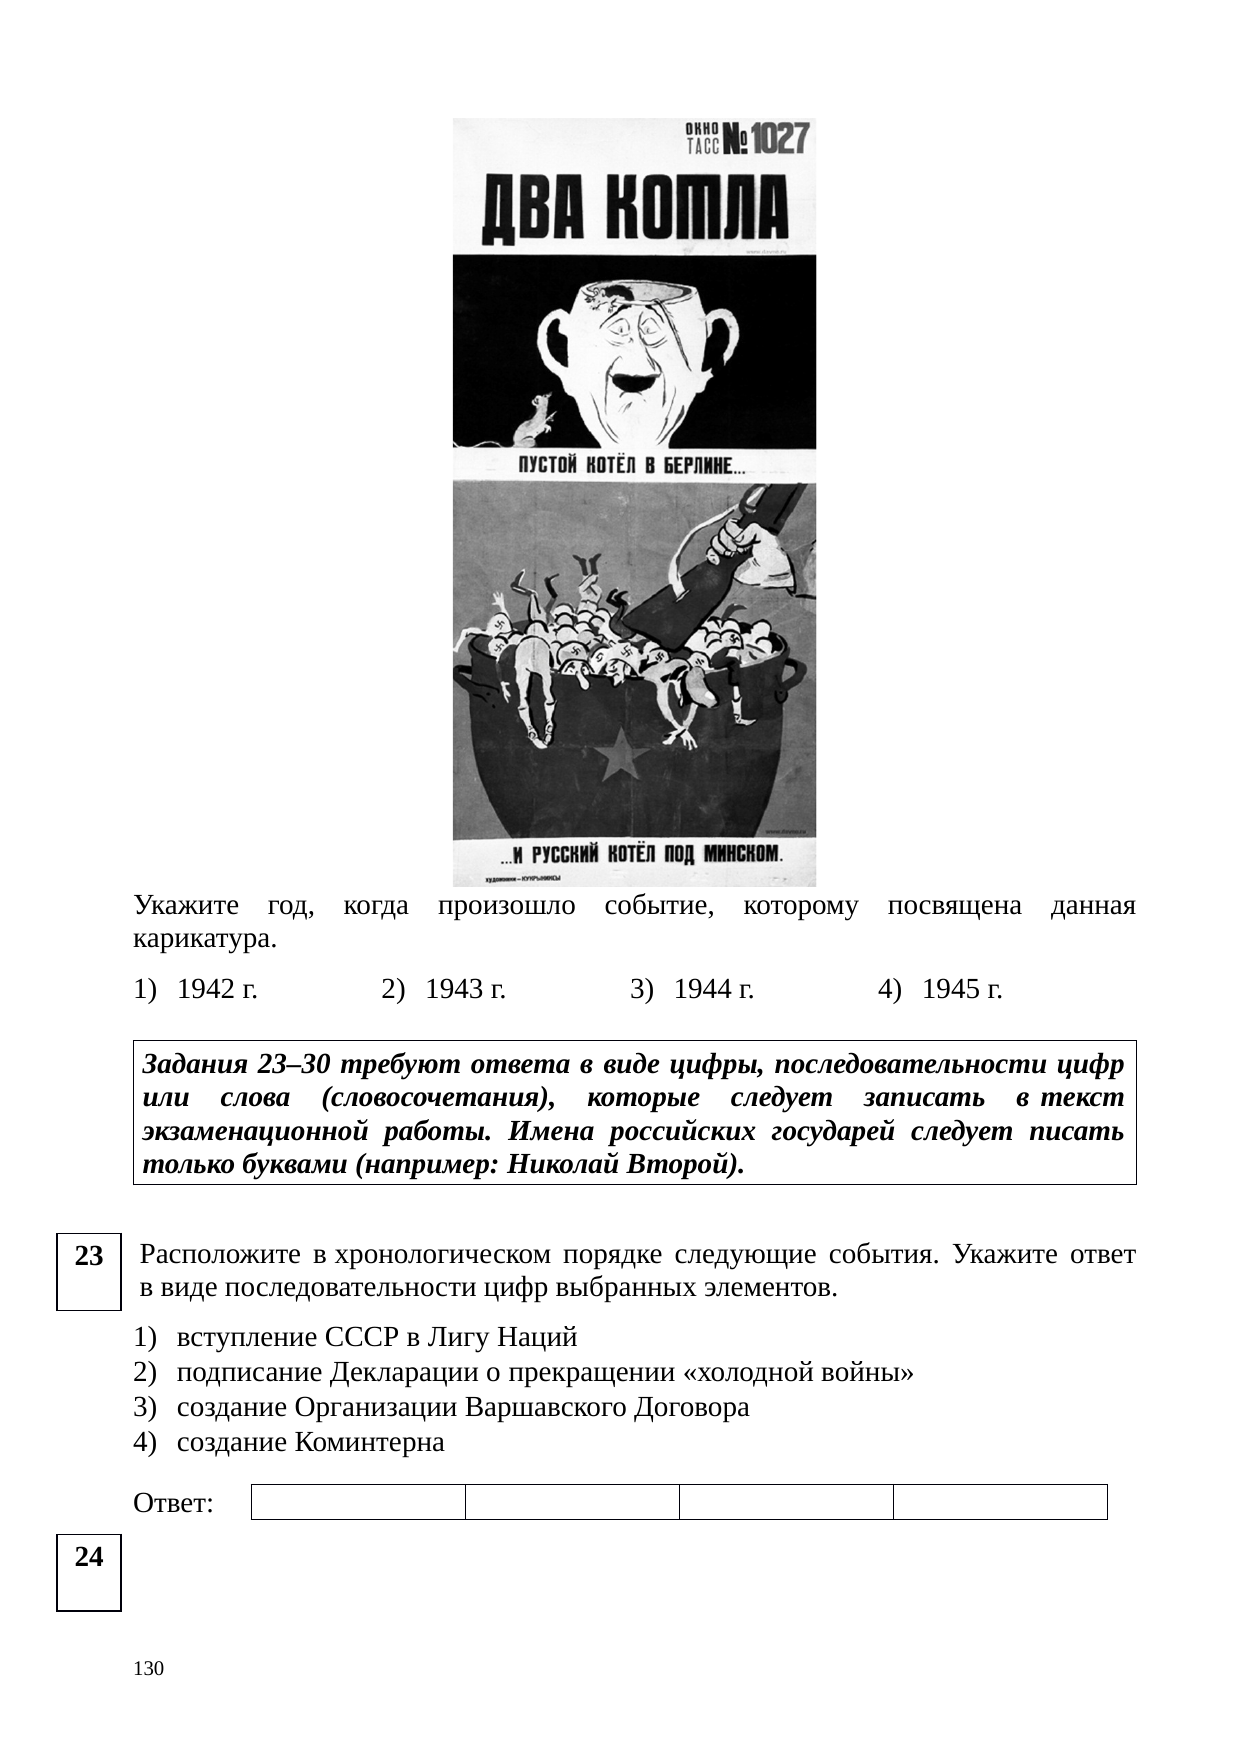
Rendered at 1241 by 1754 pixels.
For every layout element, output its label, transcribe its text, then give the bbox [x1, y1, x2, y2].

table_cell подписание Декларации о прекращении «холодной войны» [177, 1355, 1107, 1389]
table_header 3) [630, 971, 673, 1007]
table_cell 4) [133, 1425, 177, 1459]
table_header [680, 1485, 893, 1519]
table_header [252, 1485, 465, 1519]
text Задания 23–30 требуют ответа в виде цифры, последовательности цифр или слова (словосочетания), которые следует записать в текст экзаменационной работы. Имена российских государей следует писать только буквами (например: Николай Второй). [134, 1043, 1136, 1180]
table_header Ответ: [133, 1484, 251, 1519]
table_header 1944 г. [673, 971, 878, 1007]
text 24 [60, 1537, 118, 1608]
table_header 1943 г. [425, 971, 630, 1007]
table_cell создание Организации Варшавского Договора [177, 1390, 1107, 1424]
text Укажите год, когда произошло событие, которому посвящена данная карикатура. [133, 887, 1137, 954]
table_header [894, 1485, 1107, 1519]
table_header 1942 г. [177, 971, 381, 1007]
table_header 1) [133, 1320, 177, 1354]
table_header вступление СССР в Лигу Наций [177, 1320, 1107, 1354]
table_header 4) [878, 971, 922, 1007]
table_cell 2) [133, 1355, 177, 1389]
table_header 1945 г. [922, 971, 1127, 1007]
table_cell 3) [133, 1390, 177, 1424]
text 23 [60, 1236, 118, 1308]
table_header 2) [381, 971, 425, 1007]
table_header 1) [133, 971, 177, 1007]
table_header [466, 1485, 679, 1519]
table_cell создание Коминтерна [177, 1425, 1107, 1459]
text Расположите в хронологическом порядке следующие события. Укажите ответ в виде последовательности цифр выбранных элементов. [133, 1236, 1137, 1303]
picture [452, 118, 817, 887]
